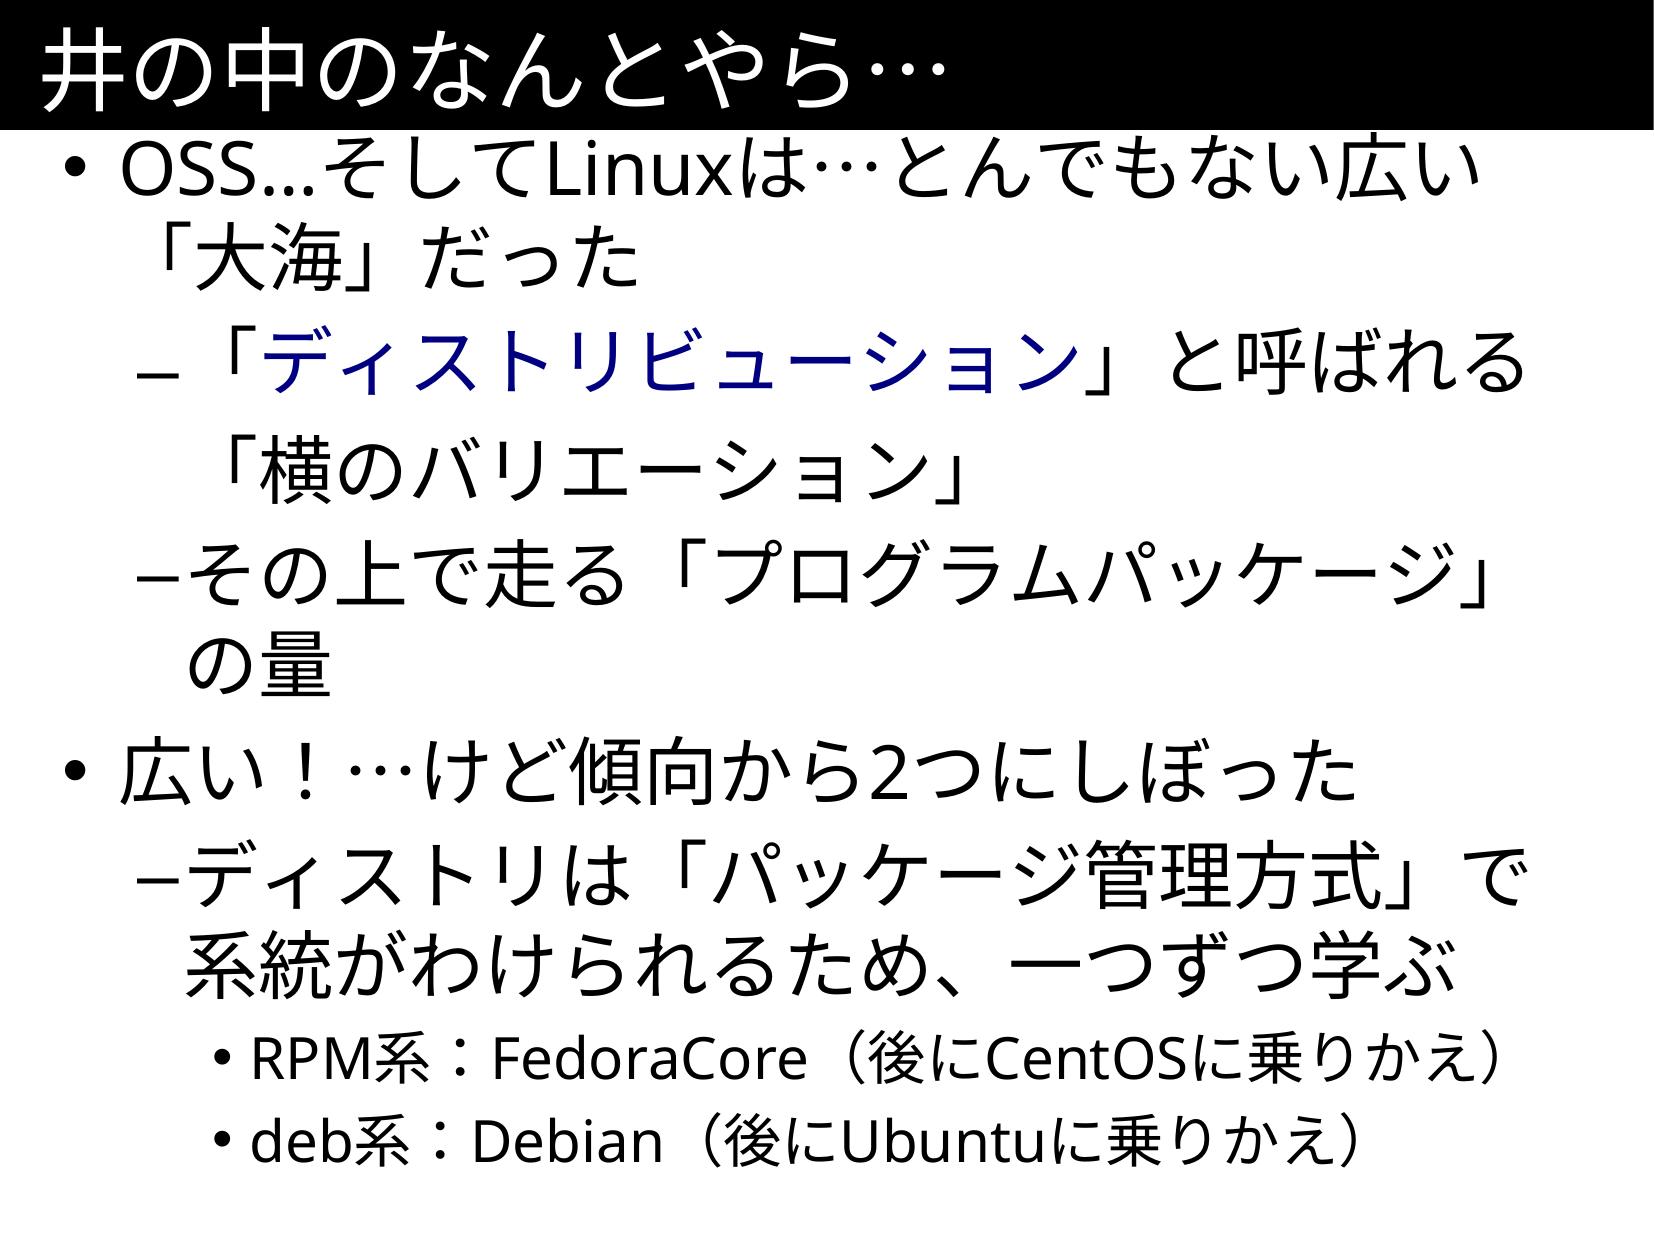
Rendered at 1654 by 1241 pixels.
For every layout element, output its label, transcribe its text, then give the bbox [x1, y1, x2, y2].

list OSS…そしてLinuxは…とんでもない広い「大海」だった 「ディストリビューション」と呼ばれる「横のバリエーション」 その上で走る「プログラムパッケージ」の量 広い！…けど傾向から2つにしぼった ディストリは「パッケージ管理方式」で系統がわけられるため、一つずつ学ぶ RPM系：FedoraCore（後にCentOSに乗りかえ） deb系：Debian（後にUbuntuに乗りかえ） [47, 113, 1560, 1182]
title 井の中のなんとやら… [22, 2, 1653, 133]
